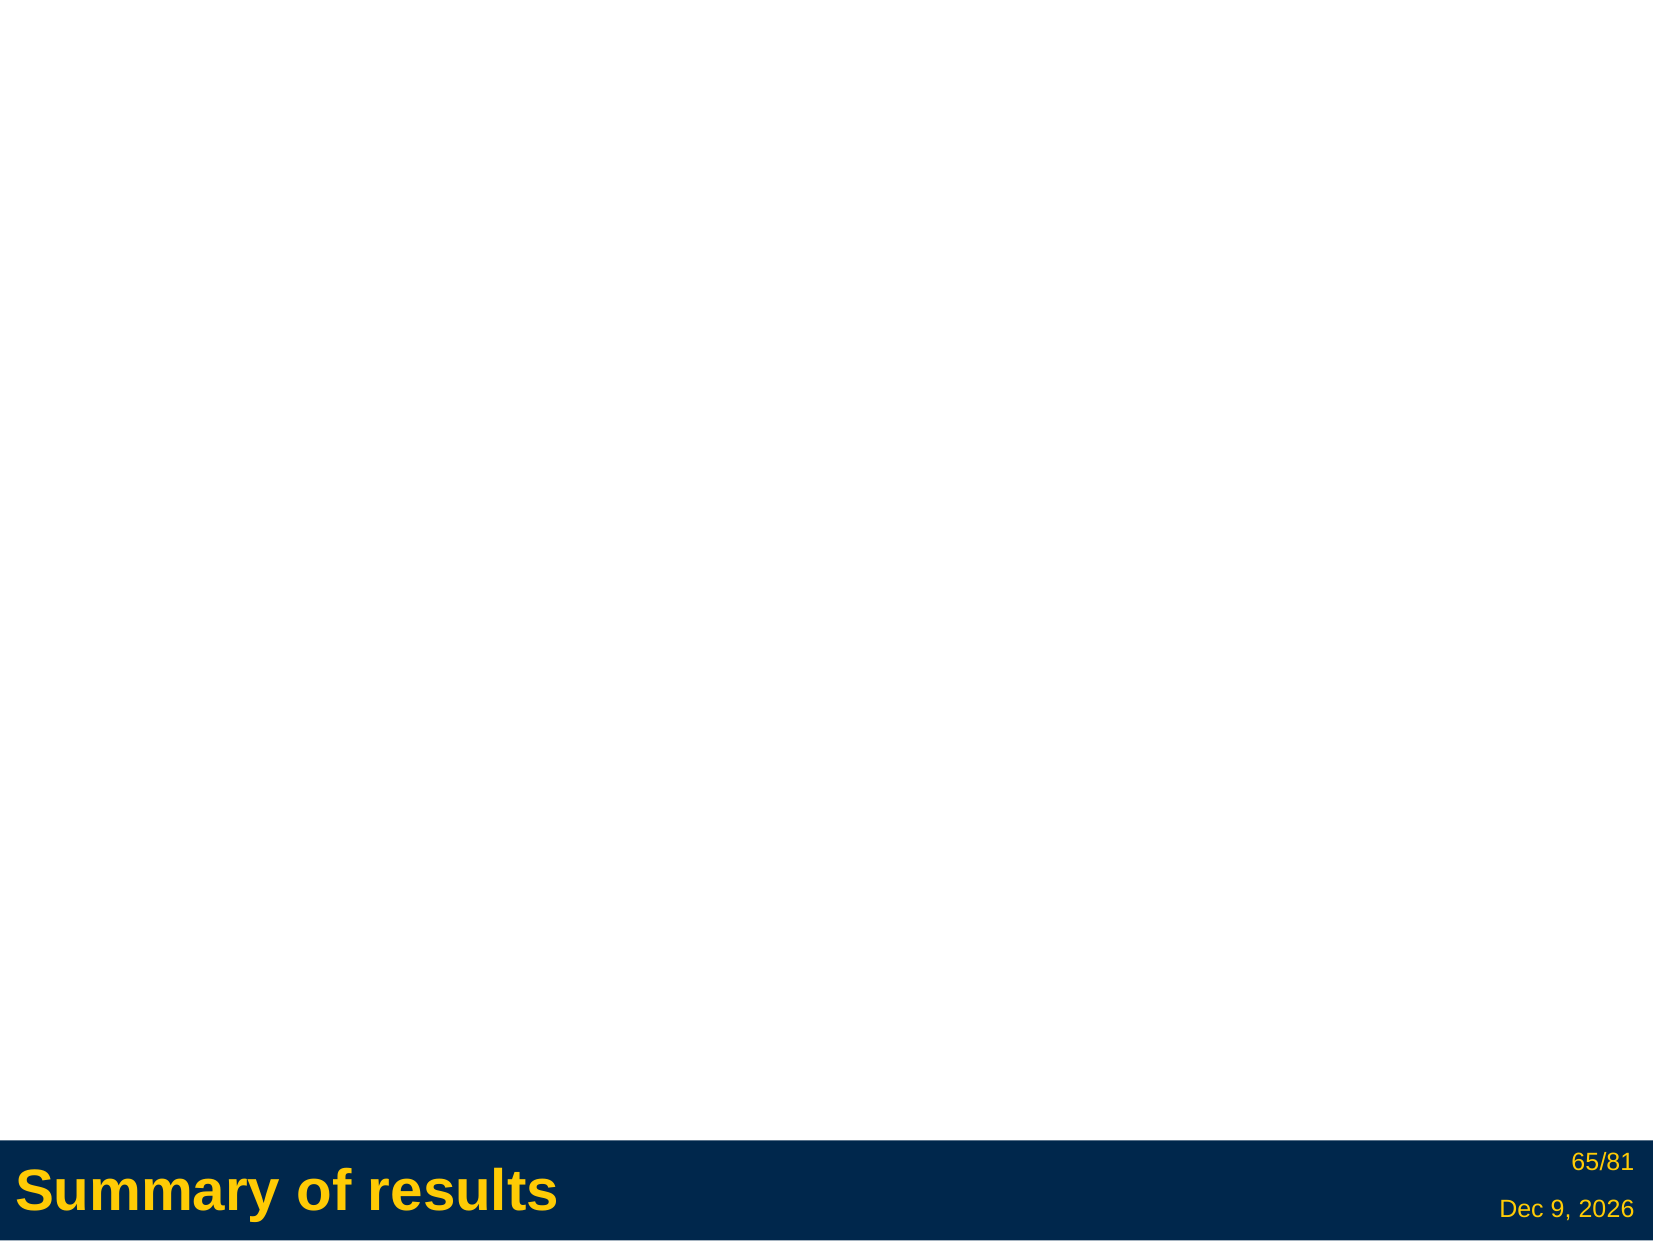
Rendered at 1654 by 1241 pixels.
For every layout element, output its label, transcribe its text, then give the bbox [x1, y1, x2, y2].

title Summary of results [14, 1140, 1380, 1241]
